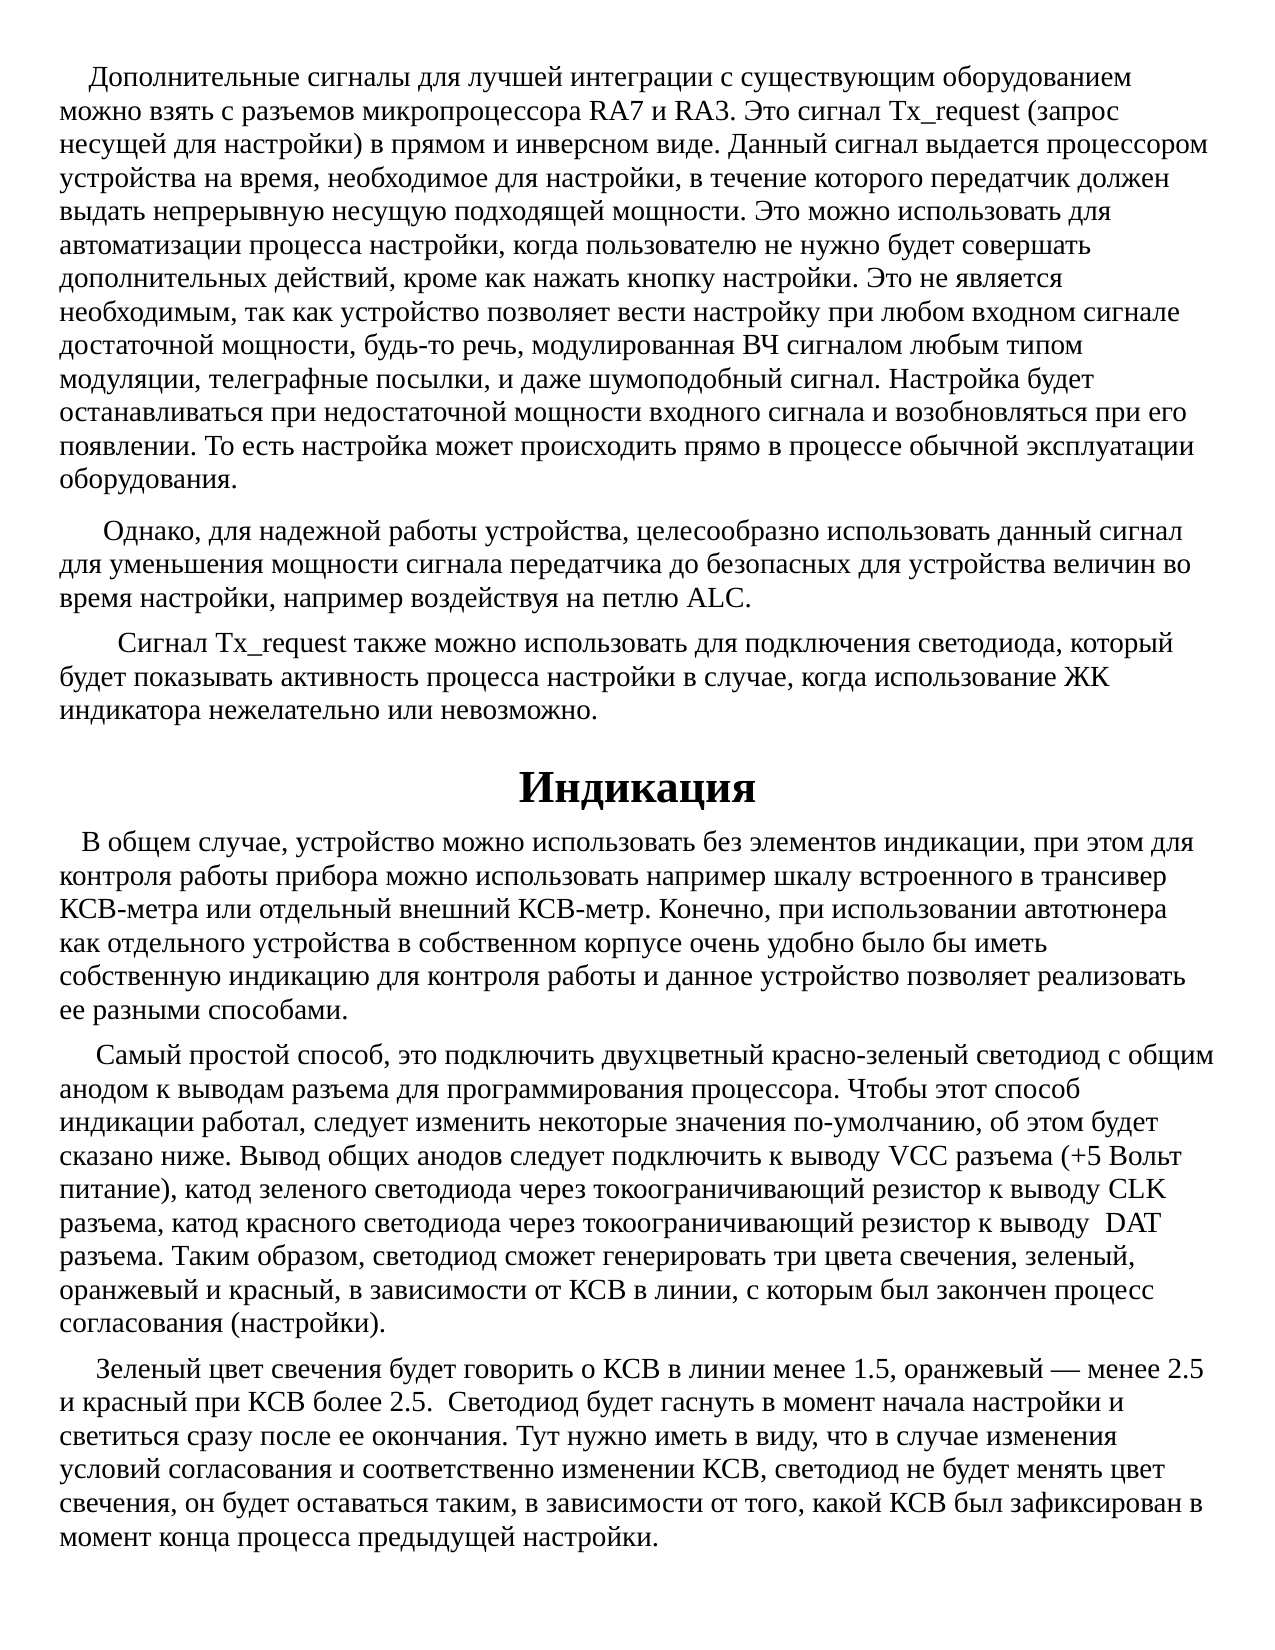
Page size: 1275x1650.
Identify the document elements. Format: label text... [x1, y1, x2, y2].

text Однако, для надежной работы устройства, целесообразно использовать данный сигнал для уменьшения мощности сигнала передатчика до безопасных для устройства величин во время настройки, например воздействуя на петлю ALC. [59, 513, 1216, 613]
text Зеленый цвет свечения будет говорить о КСВ в линии менее 1.5, оранжевый — менее 2.5 и красный при КСВ более 2.5. Светодиод будет гаснуть в момент начала настройки и светиться сразу после ее окончания. Тут нужно иметь в виду, что в случае изменения условий согласования и соответственно изменении КСВ, светодиод не будет менять цвет свечения, он будет оставаться таким, в зависимости от того, какой КСВ был зафиксирован в момент конца процесса предыдущей настройки. [59, 1351, 1216, 1552]
text Сигнал Tx_request также можно использовать для подключения светодиода, который будет показывать активность процесса настройки в случае, когда использование ЖК индикатора нежелательно или невозможно. [59, 625, 1216, 726]
text В общем случае, устройство можно использовать без элементов индикации, при этом для контроля работы прибора можно использовать например шкалу встроенного в трансивер КСВ-метра или отдельный внешний КСВ-метр. Конечно, при использовании автотюнера как отдельного устройства в собственном корпусе очень удобно было бы иметь собственную индикацию для контроля работы и данное устройство позволяет реализовать ее разными способами. [59, 824, 1216, 1025]
text Индикация [59, 759, 1216, 812]
text Самый простой способ, это подключить двухцветный красно-зеленый светодиод с общим анодом к выводам разъема для программирования процессора. Чтобы этот способ индикации работал, следует изменить некоторые значения по-умолчанию, об этом будет сказано ниже. Вывод общих анодов следует подключить к выводу VCC разъема (+5 Вольт питание), катод зеленого светодиода через токоограничивающий резистор к выводу CLK разъема, катод красного светодиода через токоограничивающий резистор к выводу DAT разъема. Таким образом, светодиод сможет генерировать три цвета свечения, зеленый, оранжевый и красный, в зависимости от КСВ в линии, с которым был закончен процесс согласования (настройки). [59, 1037, 1216, 1339]
text Дополнительные сигналы для лучшей интеграции с существующим оборудованием можно взять с разъемов микропроцессора RA7 и RA3. Это сигнал Tx_request (запрос несущей для настройки) в прямом и инверсном виде. Данный сигнал выдается процессором устройства на время, необходимое для настройки, в течение которого передатчик должен выдать непрерывную несущую подходящей мощности. Это можно использовать для автоматизации процесса настройки, когда пользователю не нужно будет совершать дополнительных действий, кроме как нажать кнопку настройки. Это не является необходимым, так как устройство позволяет вести настройку при любом входном сигнале достаточной мощности, будь-то речь, модулированная ВЧ сигналом любым типом модуляции, телеграфные посылки, и даже шумоподобный сигнал. Настройка будет останавливаться при недостаточной мощности входного сигнала и возобновляться при его появлении. То есть настройка может происходить прямо в процессе обычной эксплуатации оборудования. [59, 59, 1216, 495]
